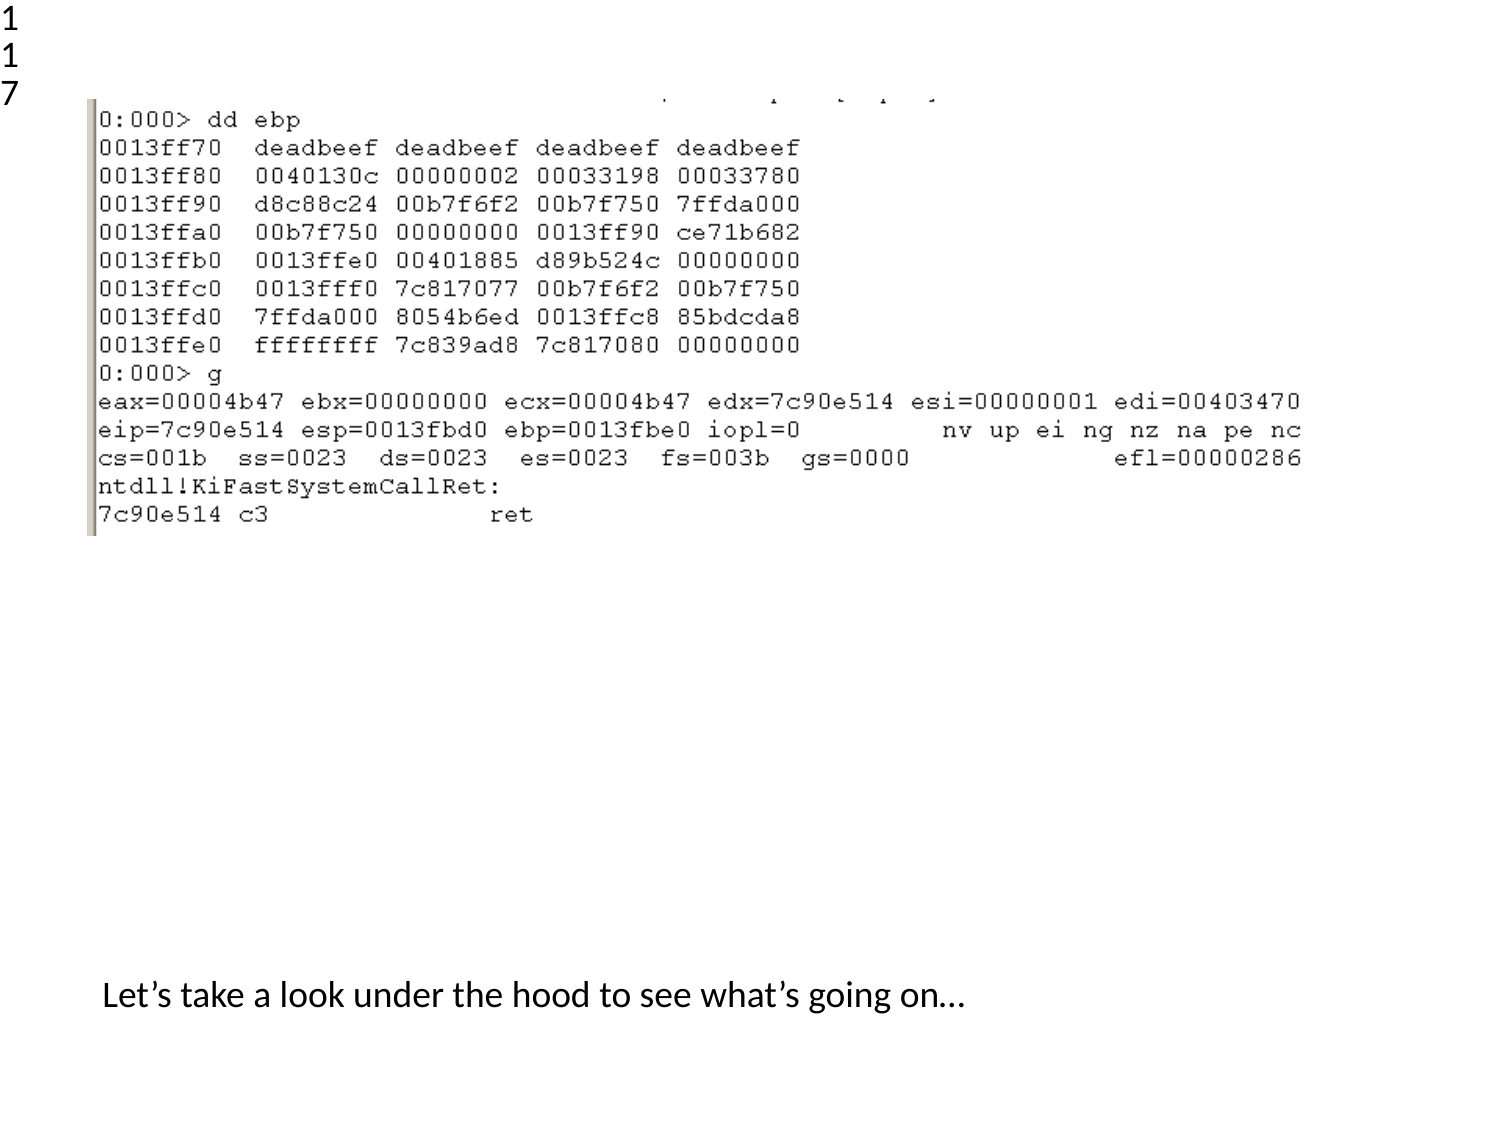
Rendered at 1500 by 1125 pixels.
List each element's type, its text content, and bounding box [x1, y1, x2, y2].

picture [87, 99, 1333, 536]
text_box Let’s take a look under the hood to see what’s going on… [87, 962, 1425, 1023]
